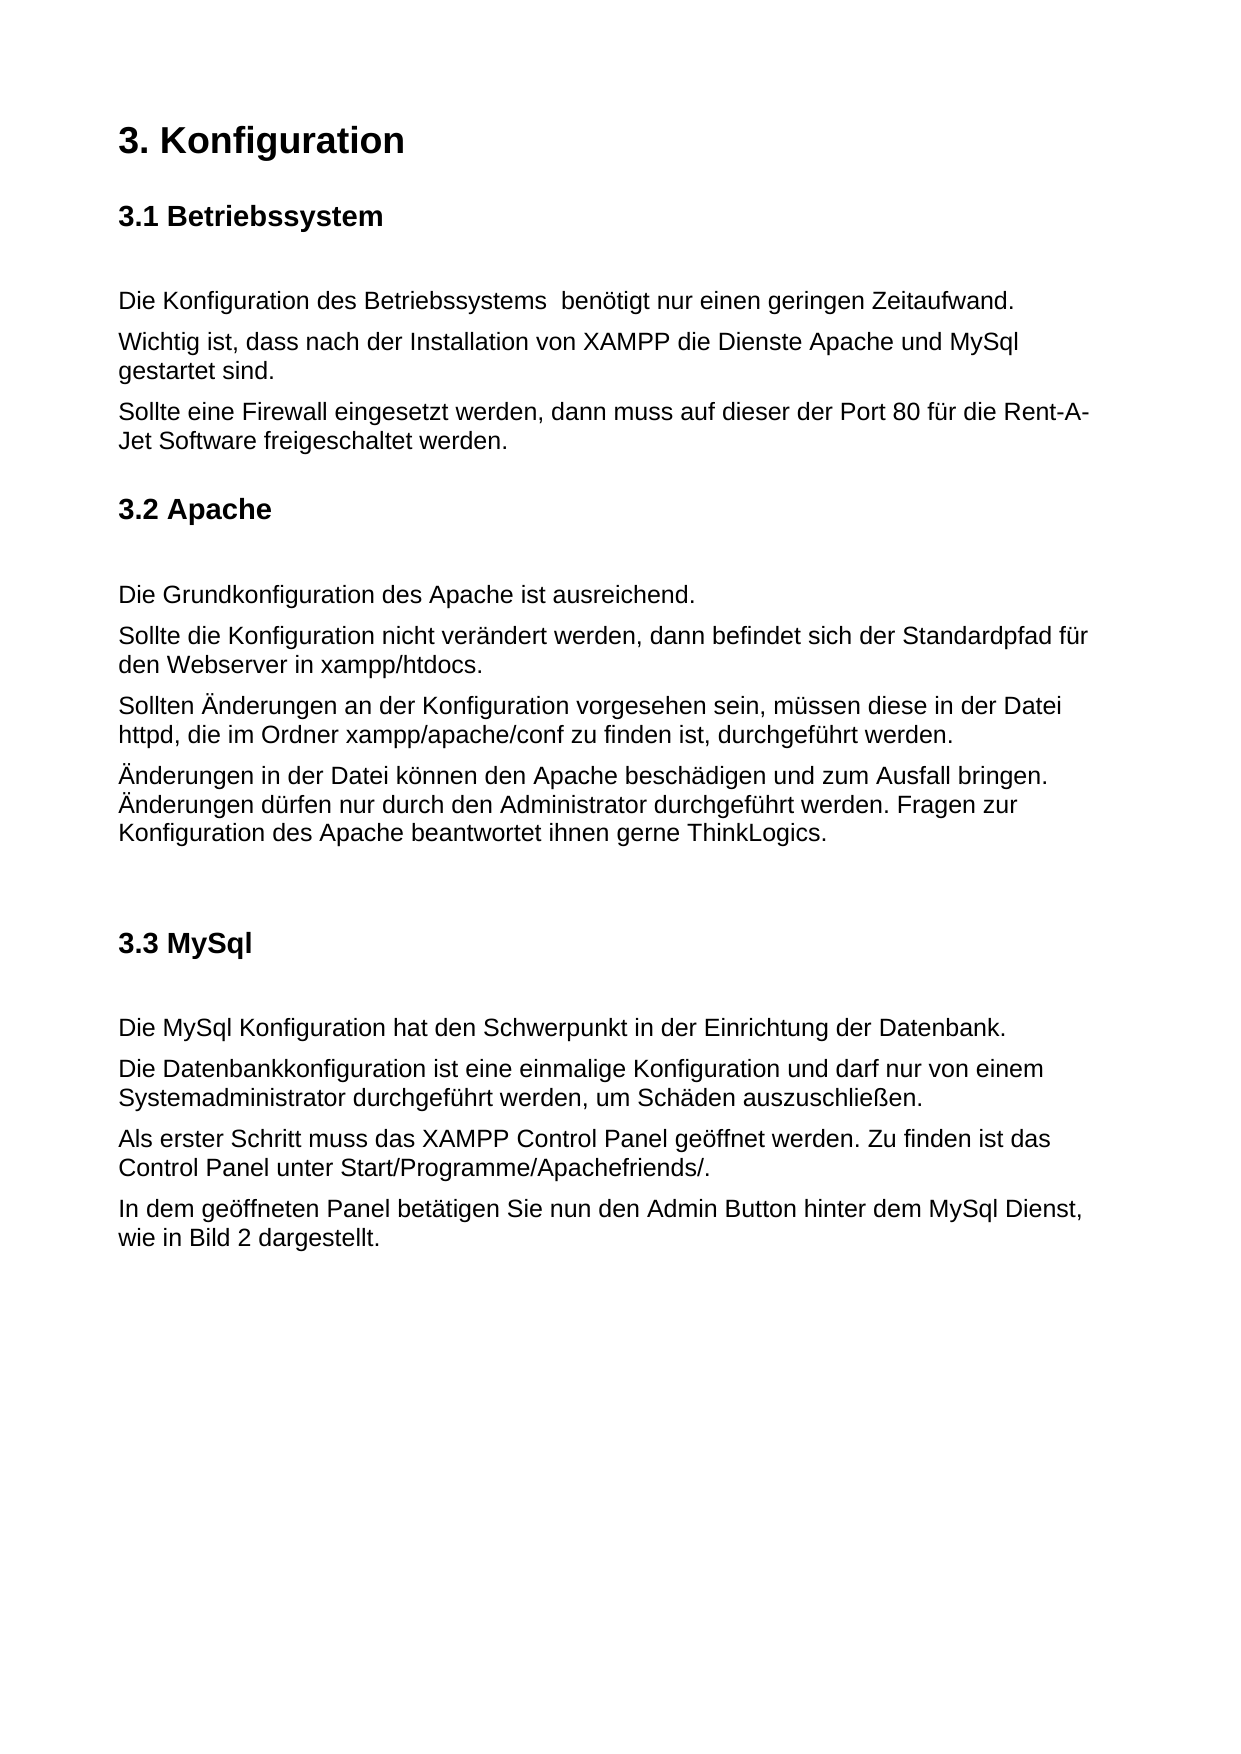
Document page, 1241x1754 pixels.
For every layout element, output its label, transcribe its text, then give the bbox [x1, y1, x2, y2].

text Änderungen in der Datei können den Apache beschädigen und zum Ausfall bringen. Änderungen dürfen nur durch den Administrator durchgeführt werden. Fragen zur Konfiguration des Apache beantwortet ihnen gerne ThinkLogics. [118, 761, 1122, 847]
text Wichtig ist, dass nach der Installation von XAMPP die Dienste Apache und MySql gestartet sind. [118, 327, 1122, 385]
text Die Datenbankkonfiguration ist eine einmalige Konfiguration und darf nur von einem Systemadministrator durchgeführt werden, um Schäden auszuschließen. [118, 1054, 1122, 1112]
text Als erster Schritt muss das XAMPP Control Panel geöffnet werden. Zu finden ist das Control Panel unter Start/Programme/Apachefriends/. [118, 1124, 1122, 1182]
text Die MySql Konfiguration hat den Schwerpunkt in der Einrichtung der Datenbank. [118, 1013, 1122, 1042]
text In dem geöffneten Panel betätigen Sie nun den Admin Button hinter dem MySql Dienst, wie in Bild 2 dargestellt. [118, 1194, 1122, 1252]
text Sollte die Konfiguration nicht verändert werden, dann befindet sich der Standardpfad für den Webserver in xampp/htdocs. [118, 621, 1122, 678]
subtitle 3.1 Betriebssystem [118, 199, 1122, 232]
subtitle 3.3 MySql [118, 926, 1122, 959]
text Sollten Änderungen an der Konfiguration vorgesehen sein, müssen diese in der Datei httpd, die im Ordner xampp/apache/conf zu finden ist, durchgeführt werden. [118, 691, 1122, 748]
text Die Konfiguration des Betriebssystems benötigt nur einen geringen Zeitaufwand. [118, 286, 1122, 315]
subtitle 3. Konfiguration [118, 118, 1122, 161]
text Sollte eine Firewall eingesetzt werden, dann muss auf dieser der Port 80 für die Rent-A-Jet Software freigeschaltet werden. [118, 397, 1122, 455]
text Die Grundkonfiguration des Apache ist ausreichend. [118, 579, 1122, 608]
subtitle 3.2 Apache [118, 492, 1122, 526]
